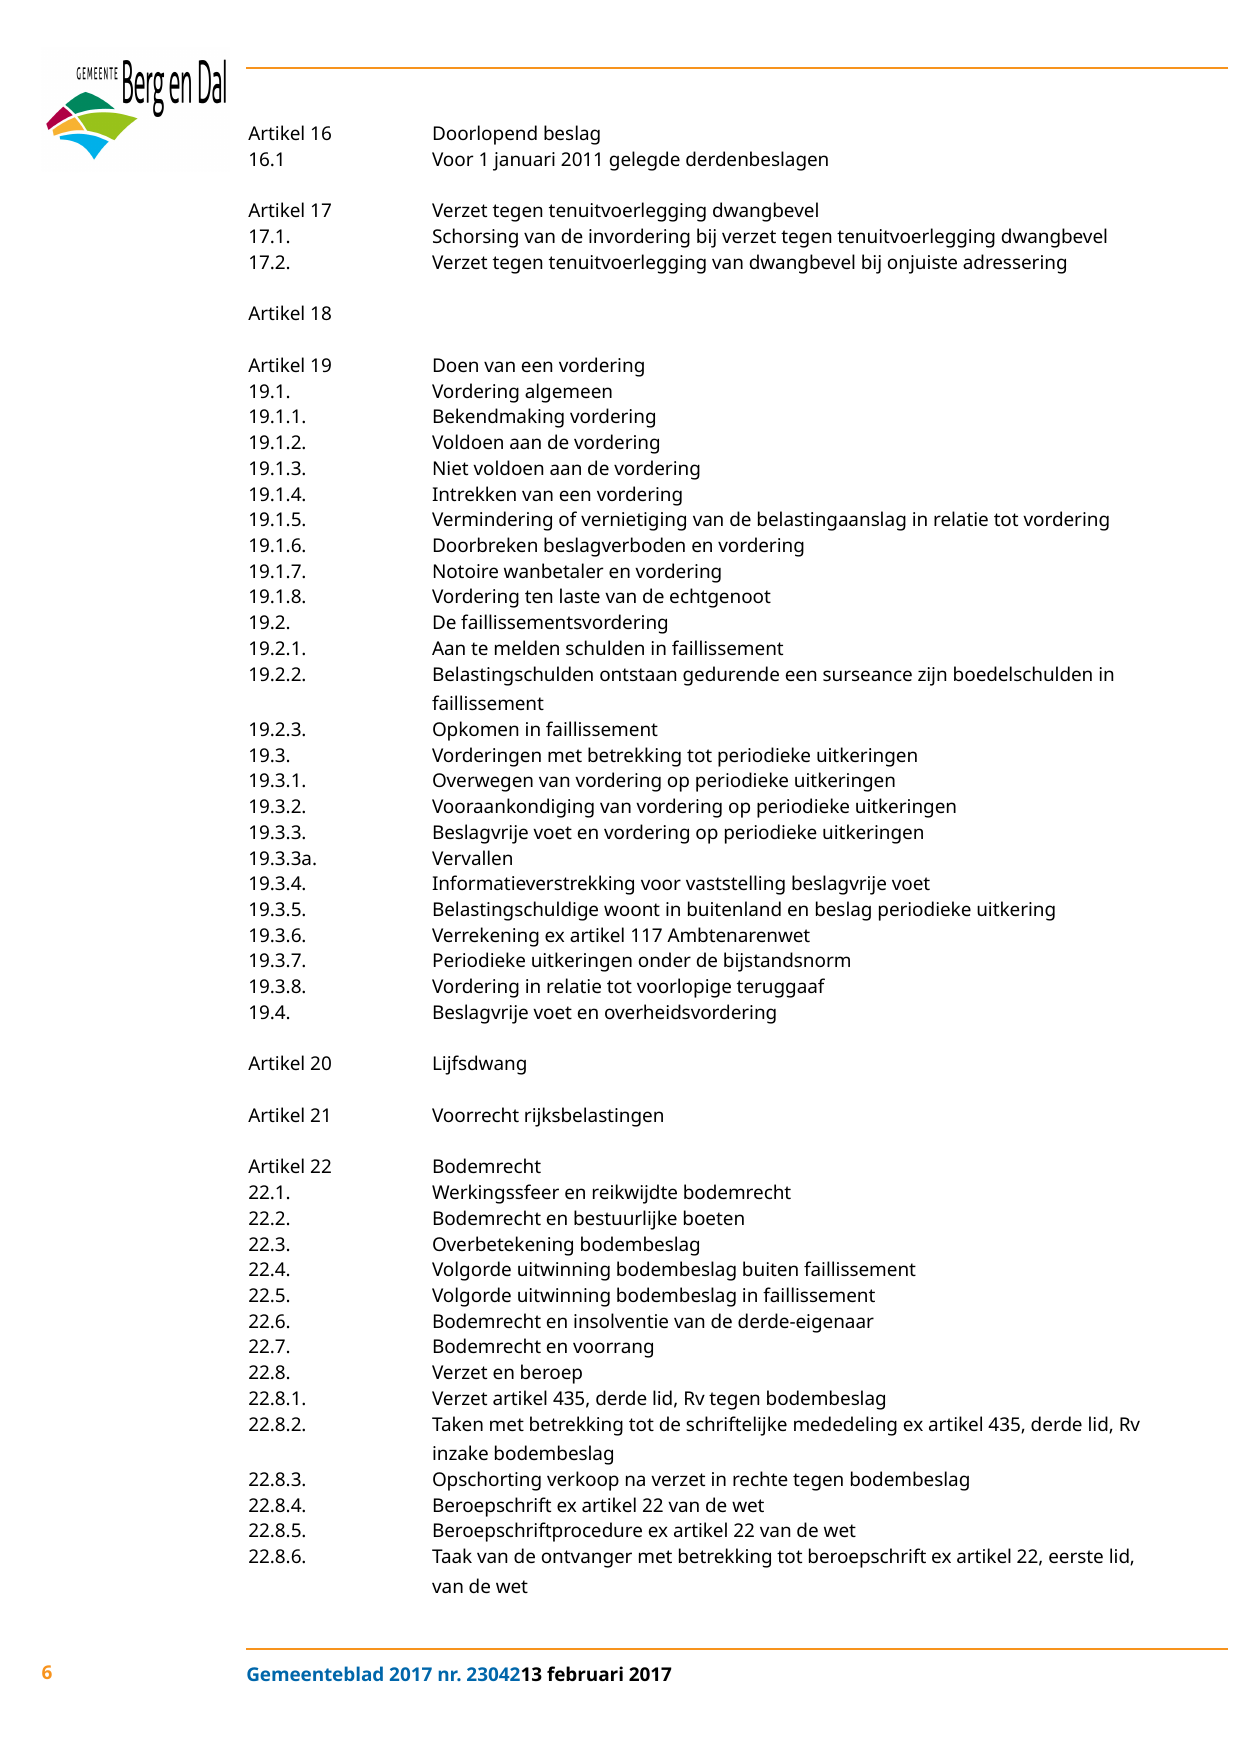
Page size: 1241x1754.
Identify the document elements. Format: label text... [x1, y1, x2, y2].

table_cell [248, 326, 1152, 352]
table_cell Verzet artikel 435, derde lid, Rv tegen bodembeslag [432, 1385, 1152, 1411]
table_cell Doen van een vordering [432, 352, 1152, 378]
table_cell Voorrecht rijksbelastingen [432, 1102, 1152, 1128]
table_cell 19.1. [248, 378, 432, 403]
table_cell 19.1.7. [248, 558, 432, 584]
table_cell Beroepschriftprocedure ex artikel 22 van de wet [432, 1518, 1152, 1543]
table_cell Bodemrecht en insolventie van de derde-eigenaar [432, 1308, 1152, 1334]
table_cell 19.3.3a. [248, 845, 432, 871]
table_cell Artikel 19 [248, 352, 432, 378]
table_cell Vorderingen met betrekking tot periodieke uitkeringen [432, 742, 1152, 768]
table_cell 19.3.7. [248, 948, 432, 973]
table_cell 22.6. [248, 1308, 432, 1334]
table_cell 19.3.6. [248, 922, 432, 948]
table_cell Beslagvrije voet en vordering op periodieke uitkeringen [432, 819, 1152, 845]
table_cell Verzet tegen tenuitvoerlegging van dwangbevel bij onjuiste adressering [432, 249, 1152, 275]
table_cell Artikel 22 [248, 1154, 432, 1179]
table_cell Artikel 18 [248, 301, 432, 326]
table_cell 19.2.3. [248, 716, 432, 742]
table_cell 17.1. [248, 224, 432, 249]
table_cell 22.8.1. [248, 1385, 432, 1411]
table_cell 19.2. [248, 609, 432, 635]
table_cell 22.5. [248, 1282, 432, 1308]
table_cell Opschorting verkoop na verzet in rechte tegen bodembeslag [432, 1466, 1152, 1492]
table_cell Intrekken van een vordering [432, 481, 1152, 506]
table_cell 19.4. [248, 999, 432, 1025]
table_cell 22.7. [248, 1334, 432, 1359]
table_cell Werkingssfeer en reikwijdte bodemrecht [432, 1179, 1152, 1205]
table_cell Notoire wanbetaler en vordering [432, 558, 1152, 584]
table_cell [248, 275, 1152, 301]
table_cell 19.1.3. [248, 455, 432, 481]
table_cell 22.8.2. [248, 1411, 432, 1466]
table_cell Voor 1 januari 2011 gelegde derdenbeslagen [432, 146, 1152, 172]
table_cell Opkomen in faillissement [432, 716, 1152, 742]
table_cell 19.2.1. [248, 635, 432, 661]
table_cell Bodemrecht [432, 1154, 1152, 1179]
table_cell Volgorde uitwinning bodembeslag in faillissement [432, 1282, 1152, 1308]
table_cell Artikel 20 [248, 1051, 432, 1076]
table_cell Artikel 16 [248, 121, 432, 146]
table_cell Informatieverstrekking voor vaststelling beslagvrije voet [432, 871, 1152, 896]
table_cell 22.8.3. [248, 1466, 432, 1492]
table_cell Voldoen aan de vordering [432, 429, 1152, 455]
table_cell 19.3.8. [248, 974, 432, 999]
table_cell Vermindering of vernietiging van de belastingaanslag in relatie tot vordering [432, 506, 1152, 532]
table_cell Vordering algemeen [432, 378, 1152, 403]
table_cell 19.2.2. [248, 661, 432, 716]
table_cell Beslagvrije voet en overheidsvordering [432, 999, 1152, 1025]
table_cell 19.1.2. [248, 429, 432, 455]
table_cell Verzet tegen tenuitvoerlegging dwangbevel [432, 198, 1152, 223]
table_cell Bekendmaking vordering [432, 404, 1152, 429]
table_cell De faillissementsvordering [432, 609, 1152, 635]
picture [41, 47, 231, 172]
table_cell 19.1.1. [248, 404, 432, 429]
table_cell Vervallen [432, 845, 1152, 871]
table_cell Periodieke uitkeringen onder de bijstandsnorm [432, 948, 1152, 973]
table_cell 22.3. [248, 1231, 432, 1256]
table_cell 19.3. [248, 742, 432, 768]
table_cell [248, 95, 1152, 121]
table_cell 19.3.3. [248, 819, 432, 845]
table_cell Aan te melden schulden in faillissement [432, 635, 1152, 661]
table_cell Niet voldoen aan de vordering [432, 455, 1152, 481]
table_cell Verrekening ex artikel 117 Ambtenarenwet [432, 922, 1152, 948]
table_cell Bodemrecht en bestuurlijke boeten [432, 1205, 1152, 1231]
table_cell 22.8.5. [248, 1518, 432, 1543]
table_cell 19.1.8. [248, 584, 432, 609]
table_cell 19.1.6. [248, 532, 432, 558]
table_cell 19.1.5. [248, 506, 432, 532]
table_cell 19.3.1. [248, 768, 432, 793]
table_cell Beroepschrift ex artikel 22 van de wet [432, 1492, 1152, 1518]
table_cell Overbetekening bodembeslag [432, 1231, 1152, 1256]
table_cell Lijfsdwang [432, 1051, 1152, 1076]
table_cell 22.1. [248, 1179, 432, 1205]
table_cell Doorlopend beslag [432, 121, 1152, 146]
table_cell Taken met betrekking tot de schriftelijke mededeling ex artikel 435, derde lid, Rv inzake bodembeslag [432, 1411, 1152, 1466]
table_cell Doorbreken beslagverboden en vordering [432, 532, 1152, 558]
table_cell Vooraankondiging van vordering op periodieke uitkeringen [432, 793, 1152, 819]
table_cell [248, 1025, 1152, 1051]
table_cell Artikel 21 [248, 1102, 432, 1128]
table_cell Vordering ten laste van de echtgenoot [432, 584, 1152, 609]
table_cell [248, 172, 1152, 198]
table_cell 22.8.4. [248, 1492, 432, 1518]
table_cell [432, 301, 1152, 326]
table_cell 19.1.4. [248, 481, 432, 506]
table_cell Volgorde uitwinning bodembeslag buiten faillissement [432, 1256, 1152, 1282]
table_cell 16.1 [248, 146, 432, 172]
table_cell 19.3.2. [248, 793, 432, 819]
table_cell 22.8. [248, 1359, 432, 1385]
table_cell 19.3.5. [248, 896, 432, 922]
table_cell 22.4. [248, 1256, 432, 1282]
table_cell Verzet en beroep [432, 1359, 1152, 1385]
table_cell [248, 1128, 1152, 1153]
table_cell Bodemrecht en voorrang [432, 1334, 1152, 1359]
table_cell 19.3.4. [248, 871, 432, 896]
table_cell Overwegen van vordering op periodieke uitkeringen [432, 768, 1152, 793]
table_cell Artikel 17 [248, 198, 432, 223]
table_cell Vordering in relatie tot voorlopige teruggaaf [432, 974, 1152, 999]
table_cell 17.2. [248, 249, 432, 275]
table_cell [248, 1076, 1152, 1102]
table_cell 22.8.6. [248, 1543, 432, 1599]
table_cell Schorsing van de invordering bij verzet tegen tenuitvoerlegging dwangbevel [432, 224, 1152, 249]
table_cell Taak van de ontvanger met betrekking tot beroepschrift ex artikel 22, eerste lid, van de wet [432, 1543, 1152, 1599]
table_cell Belastingschuldige woont in buitenland en beslag periodieke uitkering [432, 896, 1152, 922]
table_cell 22.2. [248, 1205, 432, 1231]
table_cell Belastingschulden ontstaan gedurende een surseance zijn boedelschulden in faillissement [432, 661, 1152, 716]
